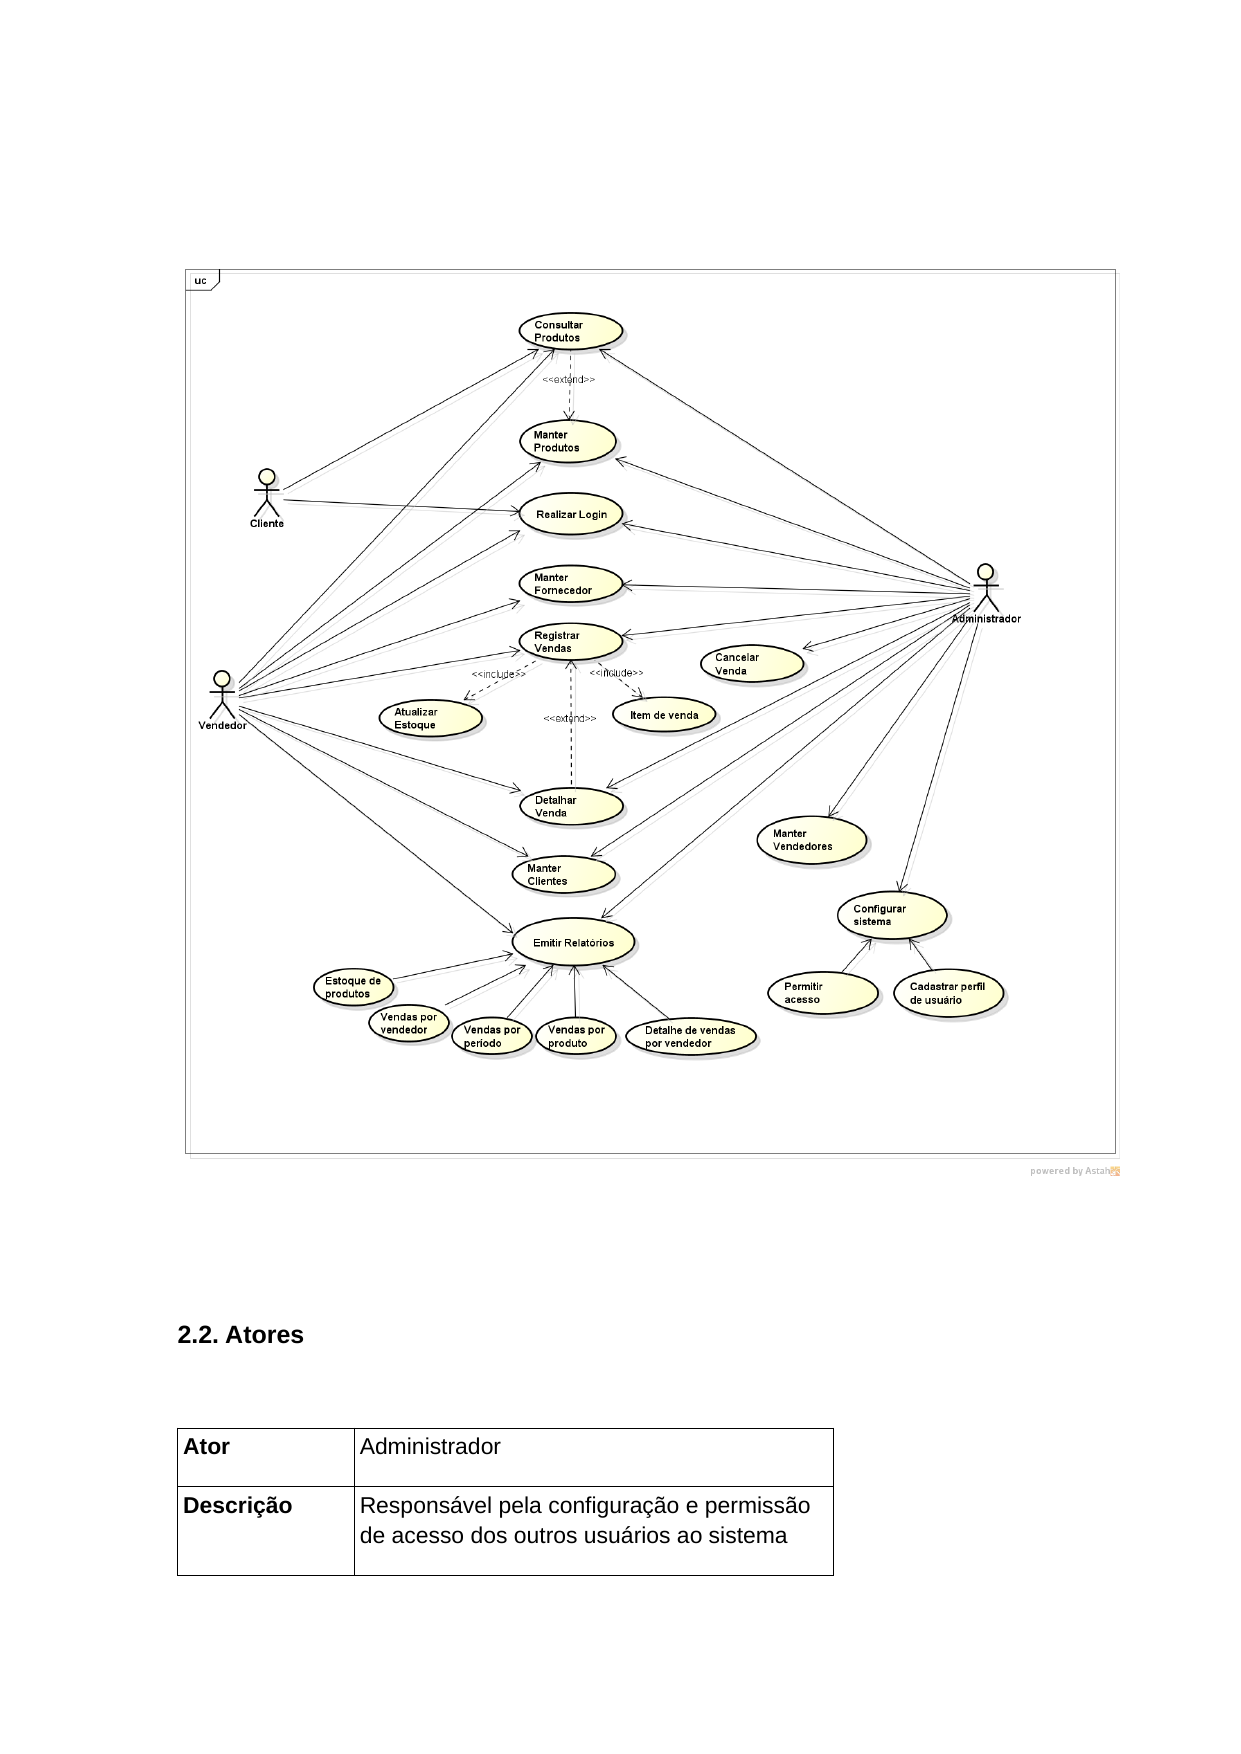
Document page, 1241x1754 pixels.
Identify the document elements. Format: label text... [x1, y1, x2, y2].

subtitle 2.2. Atores [177, 1320, 1122, 1349]
table_cell Responsável pela configuração e permissão de acesso dos outros usuários ao sistema [355, 1487, 833, 1575]
picture [177, 261, 1123, 1179]
table_header Administrador [355, 1429, 833, 1486]
table_header Ator [178, 1429, 354, 1486]
table_cell Descrição [178, 1487, 354, 1575]
